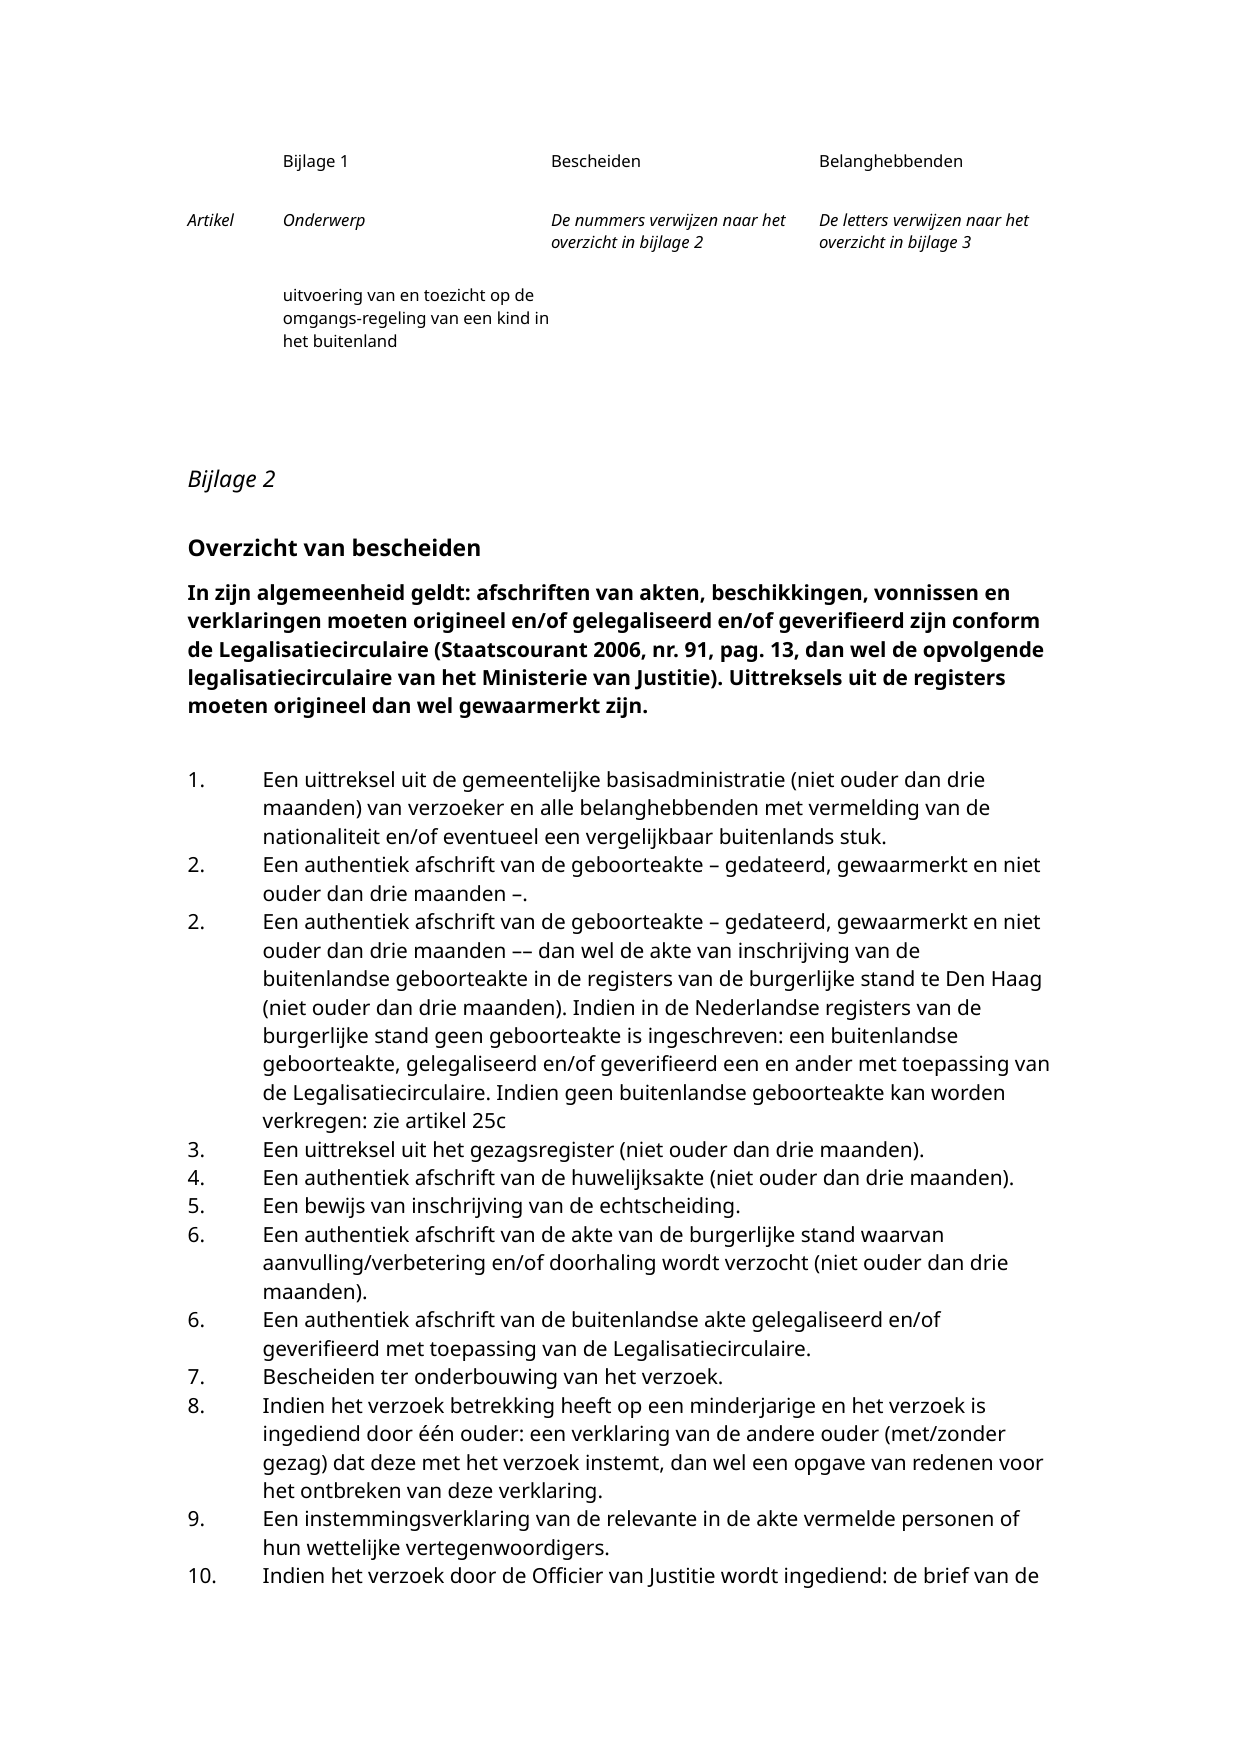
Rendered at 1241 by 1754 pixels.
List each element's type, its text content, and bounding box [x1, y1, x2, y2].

list Een uittreksel uit het gezagsregister (niet ouder dan drie maanden). [187, 1135, 1053, 1163]
subtitle Bijlage 2 [187, 463, 1053, 494]
list Een uittreksel uit de gemeentelijke basisadministratie (niet ouder dan drie maanden) van verzoeker en alle belanghebbenden met vermelding van de nationaliteit en/of eventueel een vergelijkbaar buitenlands stuk. [187, 765, 1053, 850]
table_cell De letters verwijzen naar het overzicht in bijlage 3 [819, 209, 1053, 284]
list Een authentiek afschrift van de geboorteakte – gedateerd, gewaarmerkt en niet ouder dan drie maanden –. [187, 850, 1053, 907]
list Een bewijs van inschrijving van de echtscheiding. [187, 1192, 1053, 1220]
table_cell Onderwerp [283, 209, 551, 284]
table_cell De nummers verwijzen naar het overzicht in bijlage 2 [551, 209, 819, 284]
list Een instemmingsverklaring van de relevante in de akte vermelde personen of hun wettelijke vertegenwoordigers. [187, 1504, 1053, 1561]
table_cell uitvoering van en toezicht op de omgangs-regeling van een kind in het buitenland [283, 284, 551, 382]
table_cell [188, 284, 283, 382]
list Een authentiek afschrift van de buitenlandse akte gelegaliseerd en/of geverifieerd met toepassing van de Legalisatiecirculaire. [187, 1305, 1053, 1362]
list Een authentiek afschrift van de huwelijksakte (niet ouder dan drie maanden). [187, 1163, 1053, 1192]
subtitle Overzicht van bescheiden [187, 532, 1053, 563]
list Indien het verzoek door de Officier van Justitie wordt ingediend: de brief van de [187, 1561, 1053, 1590]
list Een authentiek afschrift van de geboorteakte – gedateerd, gewaarmerkt en niet ouder dan drie maanden –– dan wel de akte van inschrijving van de buitenlandse geboorteakte in de registers van de burgerlijke stand te Den Haag (niet ouder dan drie maanden). Indien in de Nederlandse registers van de burgerlijke stand geen geboorteakte is ingeschreven: een buitenlandse geboorteakte, gelegaliseerd en/of geverifieerd een en ander met toepassing van de Legalisatiecirculaire. Indien geen buitenlandse geboorteakte kan worden verkregen: zie artikel 25c [187, 907, 1053, 1135]
list Een authentiek afschrift van de akte van de burgerlijke stand waarvan aanvulling/verbetering en/of doorhaling wordt verzocht (niet ouder dan drie maanden). [187, 1220, 1053, 1305]
table_cell [819, 284, 1053, 382]
table_header Belanghebbenden [819, 150, 1053, 208]
list Indien het verzoek betrekking heeft op een minderjarige en het verzoek is ingediend door één ouder: een verklaring van de andere ouder (met/zonder gezag) dat deze met het verzoek instemt, dan wel een opgave van redenen voor het ontbreken van deze verklaring. [187, 1391, 1053, 1504]
table_header [188, 150, 283, 208]
table_cell Artikel [188, 209, 283, 284]
text In zijn algemeenheid geldt: afschriften van akten, beschikkingen, vonnissen en verklaringen moeten origineel en/of gelegaliseerd en/of geverifieerd zijn conform de Legalisatiecirculaire (Staatscourant 2006, nr. 91, pag. 13, dan wel de opvolgende legalisatiecirculaire van het Ministerie van Justitie). Uittreksels uit de registers moeten origineel dan wel gewaarmerkt zijn. [187, 578, 1053, 720]
list Bescheiden ter onderbouwing van het verzoek. [187, 1362, 1053, 1391]
table_header Bescheiden [551, 150, 819, 208]
table_cell [551, 284, 819, 382]
table_header Bijlage 1 [283, 150, 551, 208]
